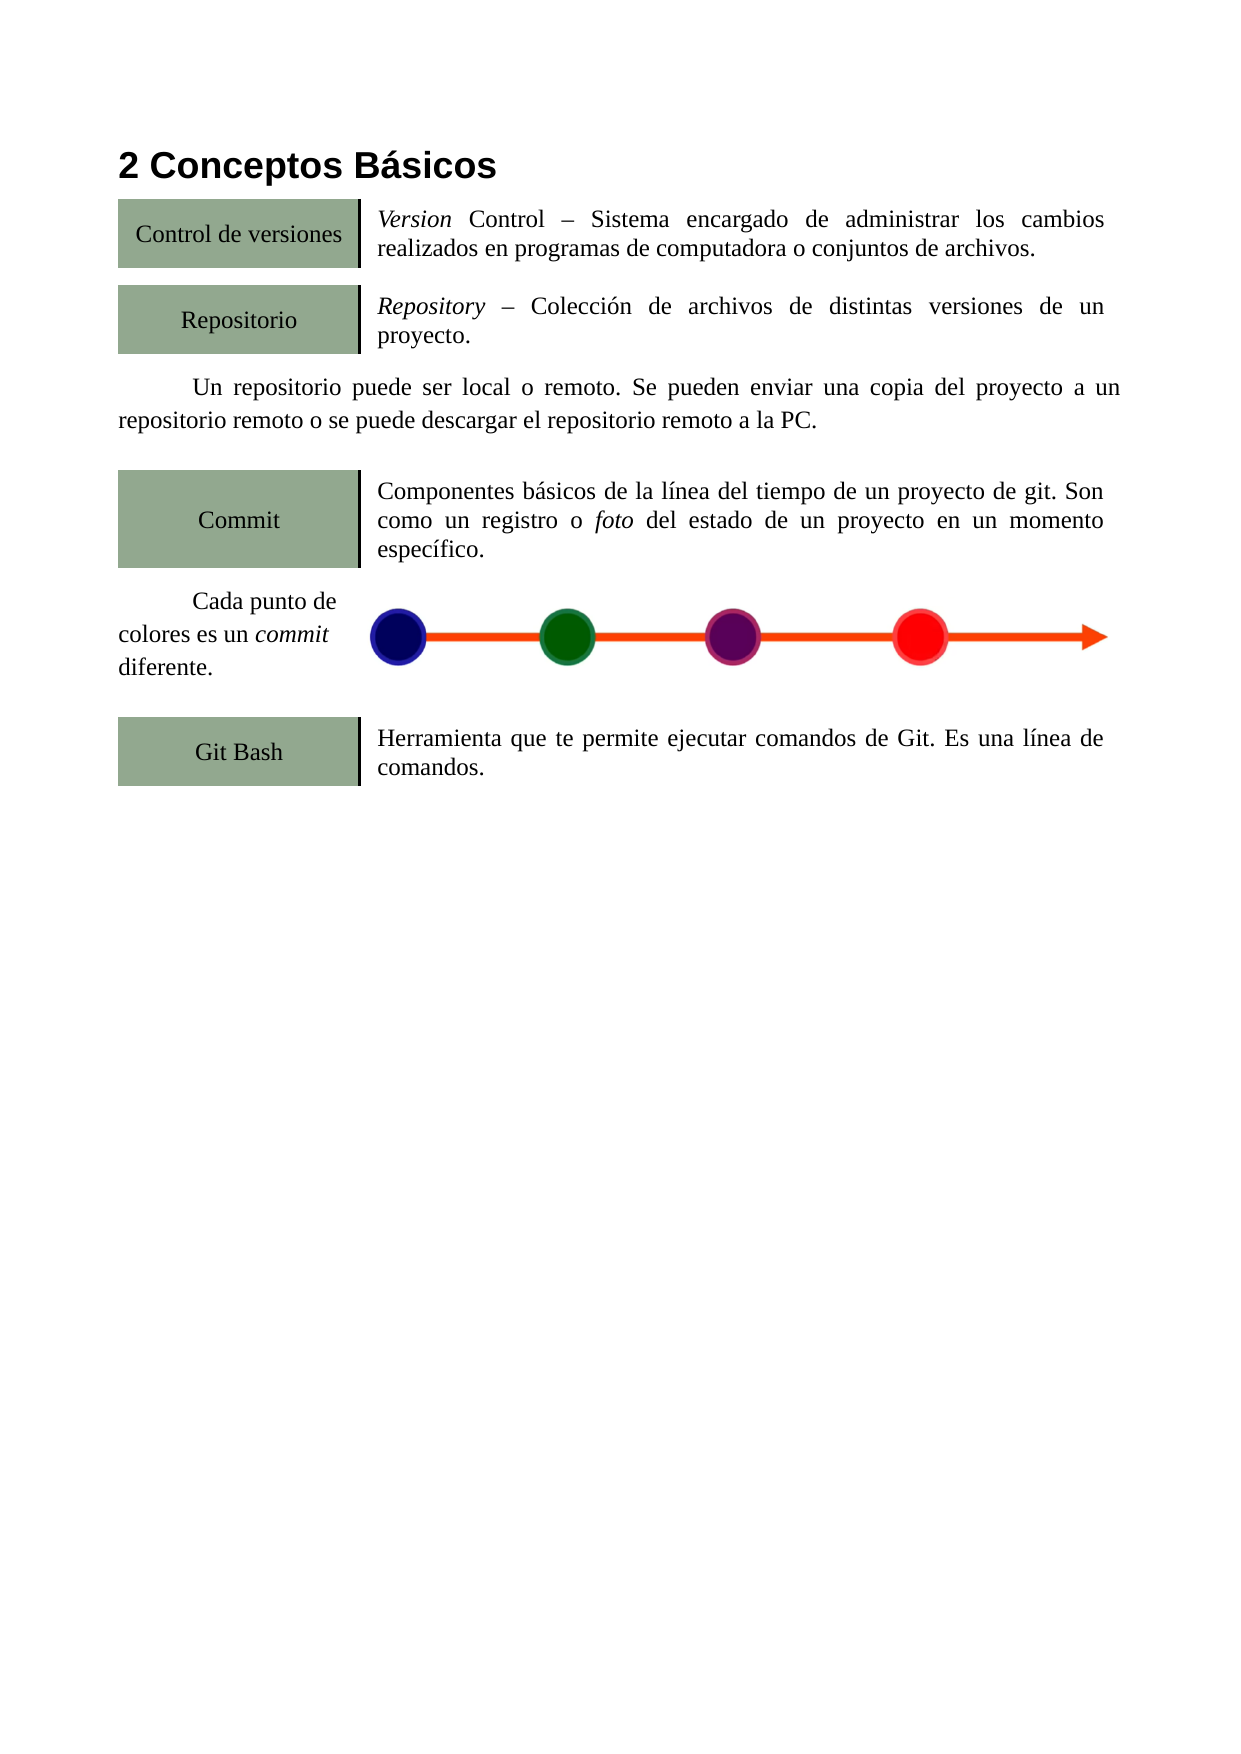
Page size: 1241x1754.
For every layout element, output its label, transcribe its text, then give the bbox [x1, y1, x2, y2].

table_header Git Bash [118, 717, 358, 786]
table_header Repositorio [118, 285, 358, 354]
table_header Control de versiones [118, 199, 358, 268]
text Un repositorio puede ser local o remoto. Se pueden enviar una copia del proyecto a un repositorio remoto o se puede descargar el repositorio remoto a la PC. [118, 372, 1122, 434]
text Cada punto de colores es un commit diferente. [118, 586, 1122, 681]
table_header Commit [118, 470, 358, 568]
table_header Version Control – Sistema encargado de administrar los cambios realizados en programas de computadora o conjuntos de archivos. [361, 199, 1122, 268]
subtitle 2 Conceptos Básicos [118, 143, 1122, 186]
table_header Componentes básicos de la línea del tiempo de un proyecto de git. Son como un registro o foto del estado de un proyecto en un momento específico. [361, 470, 1122, 568]
table_header Repository – Colección de archivos de distintas versiones de un proyecto. [361, 285, 1122, 354]
table_header Herramienta que te permite ejecutar comandos de Git. Es una línea de comandos. [361, 717, 1122, 786]
picture [366, 593, 1111, 677]
